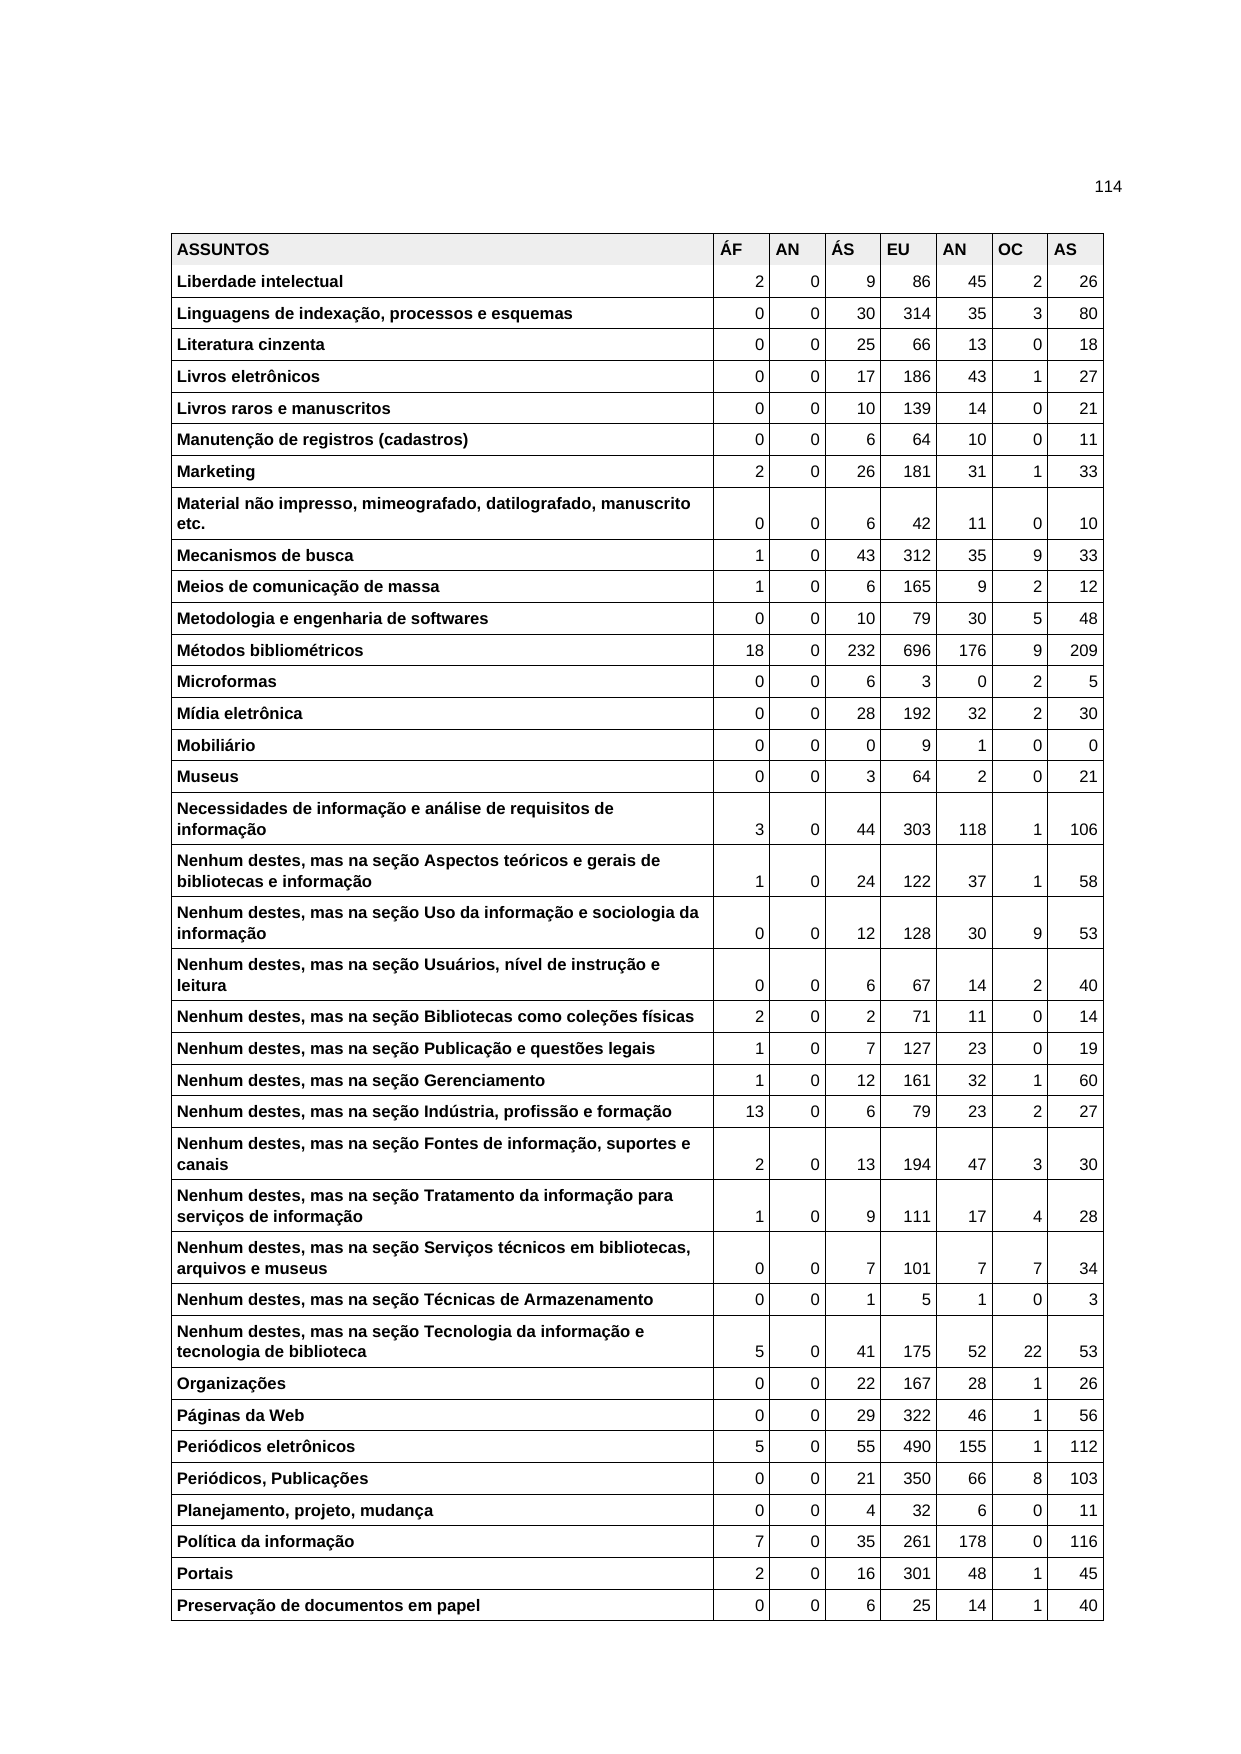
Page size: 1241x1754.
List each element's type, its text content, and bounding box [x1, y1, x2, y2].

table_cell 21 [1048, 393, 1103, 423]
table_cell 35 [937, 298, 992, 328]
table_cell 2 [714, 1558, 769, 1589]
table_cell Nenhum destes, mas na seção Aspectos teóricos e gerais de bibliotecas e informação [172, 845, 713, 896]
table_cell 0 [993, 730, 1047, 760]
table_cell 192 [881, 698, 936, 729]
table_cell 0 [714, 698, 769, 729]
table_cell 53 [1048, 897, 1103, 948]
table_cell 2 [714, 456, 769, 487]
table_cell 0 [770, 456, 825, 487]
table_cell 312 [881, 540, 936, 570]
table_cell 178 [937, 1526, 992, 1557]
table_cell 0 [714, 329, 769, 360]
table_cell 33 [1048, 540, 1103, 570]
table_cell Mídia eletrônica [172, 698, 713, 729]
table_cell 7 [937, 1232, 992, 1283]
table_cell Política da informação [172, 1526, 713, 1557]
table_cell 103 [1048, 1463, 1103, 1494]
table_cell 0 [770, 1316, 825, 1367]
table_cell 122 [881, 845, 936, 896]
table_cell 18 [714, 635, 769, 665]
table_cell 5 [714, 1316, 769, 1367]
table_cell 6 [826, 571, 880, 602]
table_cell 25 [881, 1590, 936, 1620]
table_cell 0 [993, 488, 1047, 539]
table_cell Nenhum destes, mas na seção Serviços técnicos em bibliotecas, arquivos e museus [172, 1232, 713, 1283]
table_cell 11 [937, 1001, 992, 1032]
table_cell 0 [770, 698, 825, 729]
table_cell 186 [881, 361, 936, 392]
table_cell 2 [826, 1001, 880, 1032]
table_cell 6 [826, 1590, 880, 1620]
table_cell 2 [993, 571, 1047, 602]
table_cell 6 [826, 949, 880, 1000]
table_cell 21 [826, 1463, 880, 1494]
table_cell 0 [770, 635, 825, 665]
table_cell Nenhum destes, mas na seção Usuários, nível de instrução e leitura [172, 949, 713, 1000]
table_cell 44 [826, 793, 880, 844]
table_cell 1 [714, 1033, 769, 1064]
table_cell 13 [937, 329, 992, 360]
table_cell Preservação de documentos em papel [172, 1590, 713, 1620]
table_cell 0 [770, 361, 825, 392]
table_cell 0 [770, 424, 825, 455]
table_cell Portais [172, 1558, 713, 1589]
table_cell Livros eletrônicos [172, 361, 713, 392]
table_cell 1 [714, 845, 769, 896]
table_cell 28 [1048, 1180, 1103, 1231]
table_cell 0 [993, 761, 1047, 792]
table_cell 165 [881, 571, 936, 602]
table_cell 2 [714, 1001, 769, 1032]
table_cell 0 [770, 1001, 825, 1032]
table_cell 26 [826, 456, 880, 487]
table_cell 5 [714, 1431, 769, 1462]
table_cell 1 [993, 1431, 1047, 1462]
table_cell 3 [714, 793, 769, 844]
table_cell 3 [993, 1128, 1047, 1179]
table_cell 5 [881, 1284, 936, 1315]
table_cell Necessidades de informação e análise de requisitos de informação [172, 793, 713, 844]
table_cell 0 [770, 571, 825, 602]
table_cell 13 [826, 1128, 880, 1179]
table_cell 21 [1048, 761, 1103, 792]
table_cell Nenhum destes, mas na seção Tratamento da informação para serviços de informação [172, 1180, 713, 1231]
table_cell Periódicos eletrônicos [172, 1431, 713, 1462]
table_cell 22 [993, 1316, 1047, 1367]
table_cell 176 [937, 635, 992, 665]
table_cell 6 [826, 488, 880, 539]
table_cell Periódicos, Publicações [172, 1463, 713, 1494]
table_cell 0 [714, 361, 769, 392]
table_cell 106 [1048, 793, 1103, 844]
table_cell 0 [770, 730, 825, 760]
table_cell 29 [826, 1400, 880, 1430]
table_cell 10 [826, 393, 880, 423]
table_cell Nenhum destes, mas na seção Tecnologia da informação e tecnologia de biblioteca [172, 1316, 713, 1367]
table_cell 111 [881, 1180, 936, 1231]
table_cell 2 [993, 949, 1047, 1000]
table_cell 7 [993, 1232, 1047, 1283]
table_cell 0 [714, 424, 769, 455]
table_cell 2 [714, 1128, 769, 1179]
table_cell 0 [993, 1495, 1047, 1525]
table_cell 86 [881, 265, 936, 297]
table_cell Metodologia e engenharia de softwares [172, 603, 713, 634]
table_cell 32 [937, 698, 992, 729]
table_cell 53 [1048, 1316, 1103, 1367]
table_cell 0 [937, 666, 992, 697]
table_cell Nenhum destes, mas na seção Indústria, profissão e formação [172, 1096, 713, 1127]
table_header AN [937, 234, 992, 265]
table_cell 30 [1048, 1128, 1103, 1179]
table_cell Métodos bibliométricos [172, 635, 713, 665]
table_cell 1 [826, 1284, 880, 1315]
table_cell 1 [993, 1558, 1047, 1589]
table_cell 30 [937, 603, 992, 634]
table_cell 79 [881, 1096, 936, 1127]
table_cell 33 [1048, 456, 1103, 487]
table_cell 12 [826, 897, 880, 948]
table_cell 1 [993, 845, 1047, 896]
table_cell 118 [937, 793, 992, 844]
table_cell Material não impresso, mimeografado, datilografado, manuscrito etc. [172, 488, 713, 539]
table_cell 2 [937, 761, 992, 792]
table_cell Nenhum destes, mas na seção Uso da informação e sociologia da informação [172, 897, 713, 948]
table_cell 0 [770, 666, 825, 697]
table_cell 0 [714, 1284, 769, 1315]
table_cell 696 [881, 635, 936, 665]
table_cell 45 [937, 265, 992, 297]
table_cell 181 [881, 456, 936, 487]
table_cell 0 [770, 265, 825, 297]
table_cell 0 [993, 1284, 1047, 1315]
table_cell 6 [826, 666, 880, 697]
table_cell 24 [826, 845, 880, 896]
table_cell 3 [826, 761, 880, 792]
table_cell Liberdade intelectual [172, 265, 713, 297]
table_cell 0 [714, 1232, 769, 1283]
table_cell 0 [993, 393, 1047, 423]
table_cell 40 [1048, 1590, 1103, 1620]
table_cell Nenhum destes, mas na seção Fontes de informação, suportes e canais [172, 1128, 713, 1179]
table_cell 261 [881, 1526, 936, 1557]
table_cell 41 [826, 1316, 880, 1367]
table_cell 34 [1048, 1232, 1103, 1283]
table_cell 490 [881, 1431, 936, 1462]
table_cell 9 [826, 1180, 880, 1231]
table_cell 42 [881, 488, 936, 539]
table_cell 127 [881, 1033, 936, 1064]
table_cell 0 [714, 1368, 769, 1399]
table_cell 17 [937, 1180, 992, 1231]
table_cell 7 [714, 1526, 769, 1557]
table_cell 0 [714, 949, 769, 1000]
table_cell 0 [770, 897, 825, 948]
table_cell 0 [770, 1284, 825, 1315]
table_cell Nenhum destes, mas na seção Técnicas de Armazenamento [172, 1284, 713, 1315]
table_cell 35 [937, 540, 992, 570]
table_cell 71 [881, 1001, 936, 1032]
table_cell 60 [1048, 1065, 1103, 1095]
table_cell Marketing [172, 456, 713, 487]
table_cell 7 [826, 1033, 880, 1064]
table_cell 232 [826, 635, 880, 665]
table_cell 194 [881, 1128, 936, 1179]
table_cell 0 [770, 1495, 825, 1525]
table_cell 47 [937, 1128, 992, 1179]
table_cell 1 [993, 793, 1047, 844]
table_cell Museus [172, 761, 713, 792]
table_cell 30 [1048, 698, 1103, 729]
table_cell 48 [937, 1558, 992, 1589]
table_cell 0 [714, 1495, 769, 1525]
table_cell 8 [993, 1463, 1047, 1494]
table_cell 67 [881, 949, 936, 1000]
table_cell 1 [714, 1065, 769, 1095]
table_cell 80 [1048, 298, 1103, 328]
table_cell 0 [993, 424, 1047, 455]
table_cell 301 [881, 1558, 936, 1589]
table_cell 0 [770, 1096, 825, 1127]
table_cell 0 [770, 540, 825, 570]
table_cell 0 [993, 329, 1047, 360]
table_cell 4 [826, 1495, 880, 1525]
table_cell 28 [826, 698, 880, 729]
table_cell 1 [993, 1065, 1047, 1095]
table_cell 1 [937, 730, 992, 760]
table_cell 23 [937, 1033, 992, 1064]
table_cell 0 [770, 1463, 825, 1494]
table_cell 11 [1048, 424, 1103, 455]
table_cell 9 [826, 265, 880, 297]
table_cell 2 [714, 265, 769, 297]
table_cell 9 [993, 897, 1047, 948]
table_cell 0 [770, 1180, 825, 1231]
table_cell 79 [881, 603, 936, 634]
table_cell 0 [770, 949, 825, 1000]
table_cell 23 [937, 1096, 992, 1127]
table_cell 0 [714, 393, 769, 423]
table_cell 0 [770, 488, 825, 539]
table_cell 17 [826, 361, 880, 392]
table_cell 6 [826, 424, 880, 455]
table_cell 0 [770, 761, 825, 792]
table_cell 14 [1048, 1001, 1103, 1032]
table_cell 0 [714, 1463, 769, 1494]
table_cell 2 [993, 698, 1047, 729]
table_cell Microformas [172, 666, 713, 697]
table_cell 0 [770, 1368, 825, 1399]
table_header ASSUNTOS [172, 234, 713, 265]
table_cell 12 [826, 1065, 880, 1095]
table_cell 303 [881, 793, 936, 844]
table_header ÁS [826, 234, 880, 265]
table_cell 10 [826, 603, 880, 634]
table_cell 1 [993, 456, 1047, 487]
table_cell 0 [770, 1065, 825, 1095]
table_cell 1 [993, 1400, 1047, 1430]
table_cell 12 [1048, 571, 1103, 602]
table_cell 22 [826, 1368, 880, 1399]
table_cell 9 [993, 635, 1047, 665]
table_cell 0 [993, 1001, 1047, 1032]
table_cell 46 [937, 1400, 992, 1430]
table_cell 1 [714, 1180, 769, 1231]
table_cell 10 [937, 424, 992, 455]
table_cell 116 [1048, 1526, 1103, 1557]
table_cell 0 [714, 1400, 769, 1430]
table_cell 25 [826, 329, 880, 360]
table_cell 11 [1048, 1495, 1103, 1525]
table_cell 0 [714, 730, 769, 760]
table_cell 13 [714, 1096, 769, 1127]
table_cell Mecanismos de busca [172, 540, 713, 570]
table_cell 14 [937, 949, 992, 1000]
table_cell 66 [881, 329, 936, 360]
table_cell Meios de comunicação de massa [172, 571, 713, 602]
table_cell 0 [770, 1431, 825, 1462]
table_cell 167 [881, 1368, 936, 1399]
table_cell 0 [714, 897, 769, 948]
table_cell 4 [993, 1180, 1047, 1231]
table_cell 30 [937, 897, 992, 948]
table_cell Linguagens de indexação, processos e esquemas [172, 298, 713, 328]
table_cell 0 [1048, 730, 1103, 760]
table_cell 0 [770, 1232, 825, 1283]
table_cell 11 [937, 488, 992, 539]
table_cell 0 [770, 393, 825, 423]
table_cell 322 [881, 1400, 936, 1430]
table_cell 175 [881, 1316, 936, 1367]
table_cell 37 [937, 845, 992, 896]
table_cell Nenhum destes, mas na seção Gerenciamento [172, 1065, 713, 1095]
table_cell 35 [826, 1526, 880, 1557]
table_header AN [770, 234, 825, 265]
table_cell 26 [1048, 265, 1103, 297]
table_cell 2 [993, 265, 1047, 297]
table_cell 0 [714, 488, 769, 539]
table_cell 6 [826, 1096, 880, 1127]
table_cell 2 [993, 666, 1047, 697]
table_cell 27 [1048, 1096, 1103, 1127]
table_cell 43 [826, 540, 880, 570]
table_cell 3 [881, 666, 936, 697]
table_cell 0 [714, 761, 769, 792]
table_cell 9 [881, 730, 936, 760]
table_cell 64 [881, 761, 936, 792]
table_cell 0 [770, 1128, 825, 1179]
table_cell 16 [826, 1558, 880, 1589]
table_cell 9 [993, 540, 1047, 570]
table_cell 52 [937, 1316, 992, 1367]
table_cell 0 [770, 793, 825, 844]
table_cell 6 [937, 1495, 992, 1525]
table_cell 1 [714, 540, 769, 570]
table_cell 30 [826, 298, 880, 328]
table_cell 10 [1048, 488, 1103, 539]
table_cell 32 [881, 1495, 936, 1525]
table_cell Manutenção de registros (cadastros) [172, 424, 713, 455]
table_cell Nenhum destes, mas na seção Publicação e questões legais [172, 1033, 713, 1064]
table_cell 43 [937, 361, 992, 392]
table_cell 14 [937, 393, 992, 423]
table_cell 27 [1048, 361, 1103, 392]
table_cell 0 [770, 298, 825, 328]
table_cell 7 [826, 1232, 880, 1283]
table_header AS [1048, 234, 1103, 265]
table_cell 2 [993, 1096, 1047, 1127]
table_cell Literatura cinzenta [172, 329, 713, 360]
table_cell 1 [937, 1284, 992, 1315]
table_cell 0 [770, 1526, 825, 1557]
table_cell 66 [937, 1463, 992, 1494]
table_cell 0 [770, 1033, 825, 1064]
table_cell 19 [1048, 1033, 1103, 1064]
table_cell 0 [714, 603, 769, 634]
table_header EU [881, 234, 936, 265]
table_cell 14 [937, 1590, 992, 1620]
table_cell 314 [881, 298, 936, 328]
table_cell Nenhum destes, mas na seção Bibliotecas como coleções físicas [172, 1001, 713, 1032]
table_cell 101 [881, 1232, 936, 1283]
table_cell 5 [993, 603, 1047, 634]
table_cell 1 [714, 571, 769, 602]
table_cell 1 [993, 1590, 1047, 1620]
table_cell 0 [993, 1033, 1047, 1064]
table_cell 155 [937, 1431, 992, 1462]
table_cell 1 [993, 1368, 1047, 1399]
table_cell Planejamento, projeto, mudança [172, 1495, 713, 1525]
table_cell 0 [770, 1590, 825, 1620]
table_cell 161 [881, 1065, 936, 1095]
table_cell 0 [770, 1400, 825, 1430]
table_cell 26 [1048, 1368, 1103, 1399]
table_cell 55 [826, 1431, 880, 1462]
table_cell 40 [1048, 949, 1103, 1000]
table_cell 56 [1048, 1400, 1103, 1430]
table_cell 28 [937, 1368, 992, 1399]
table_cell 128 [881, 897, 936, 948]
table_cell 0 [826, 730, 880, 760]
table_cell 0 [714, 1590, 769, 1620]
table_header ÁF [714, 234, 769, 265]
table_cell 48 [1048, 603, 1103, 634]
table_cell 9 [937, 571, 992, 602]
table_cell 0 [714, 298, 769, 328]
table_cell 0 [993, 1526, 1047, 1557]
table_cell 5 [1048, 666, 1103, 697]
table_cell Mobiliário [172, 730, 713, 760]
table_cell 209 [1048, 635, 1103, 665]
table_cell 112 [1048, 1431, 1103, 1462]
table_cell 3 [1048, 1284, 1103, 1315]
table_cell 58 [1048, 845, 1103, 896]
table_cell 0 [770, 329, 825, 360]
table_cell 45 [1048, 1558, 1103, 1589]
table_cell 1 [993, 361, 1047, 392]
table_cell 3 [993, 298, 1047, 328]
table_cell 350 [881, 1463, 936, 1494]
table_cell Páginas da Web [172, 1400, 713, 1430]
table_cell 0 [714, 666, 769, 697]
table_cell 32 [937, 1065, 992, 1095]
table_cell 0 [770, 845, 825, 896]
table_cell Organizações [172, 1368, 713, 1399]
table_cell 0 [770, 603, 825, 634]
table_cell 64 [881, 424, 936, 455]
table_cell 18 [1048, 329, 1103, 360]
table_header OC [993, 234, 1047, 265]
table_cell 0 [770, 1558, 825, 1589]
table_cell Livros raros e manuscritos [172, 393, 713, 423]
table_cell 139 [881, 393, 936, 423]
table_cell 31 [937, 456, 992, 487]
